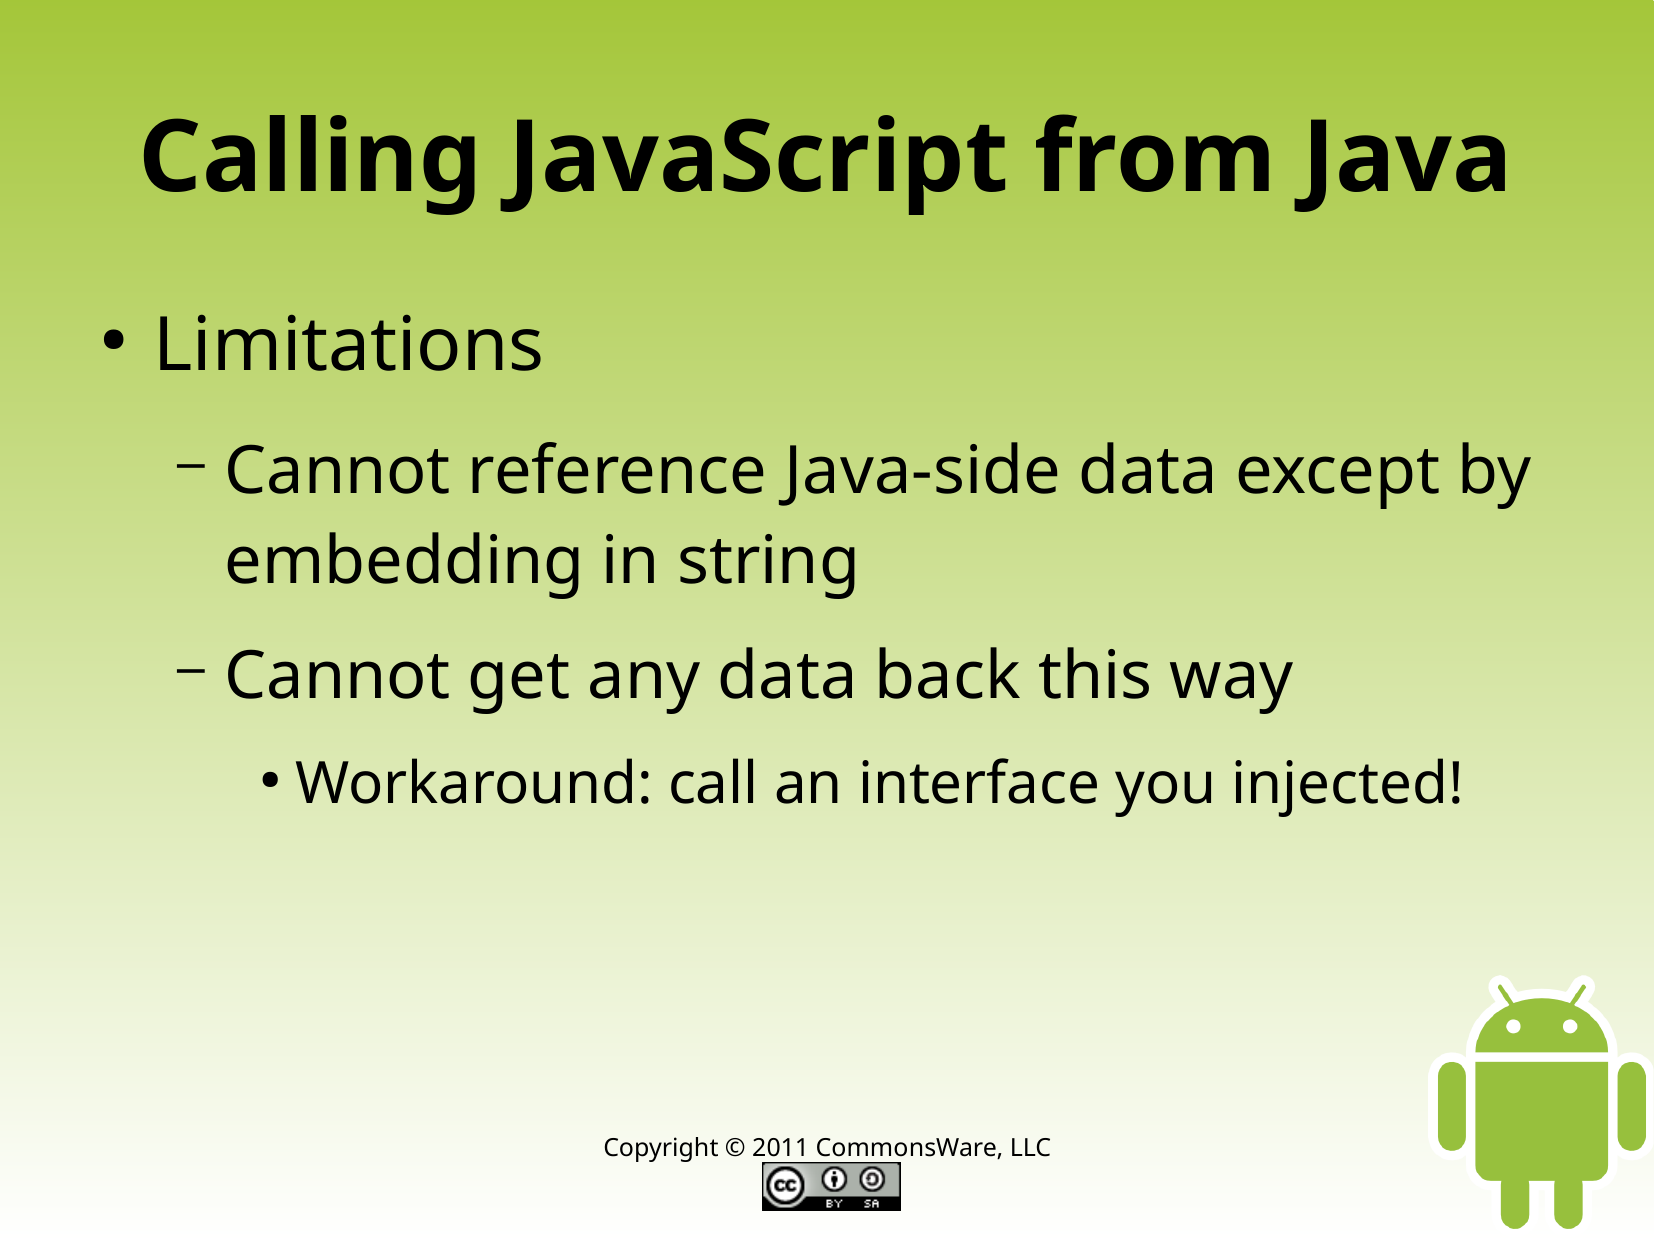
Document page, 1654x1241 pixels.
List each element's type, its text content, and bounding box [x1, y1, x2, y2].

title Calling JavaScript from Java [82, 49, 1571, 257]
picture [1428, 975, 1654, 1238]
picture [762, 1162, 901, 1211]
list Limitations Cannot reference Java-side data except by embedding in string Cannot get any data back this way Workaround: call an interface you injected! [82, 290, 1571, 1109]
